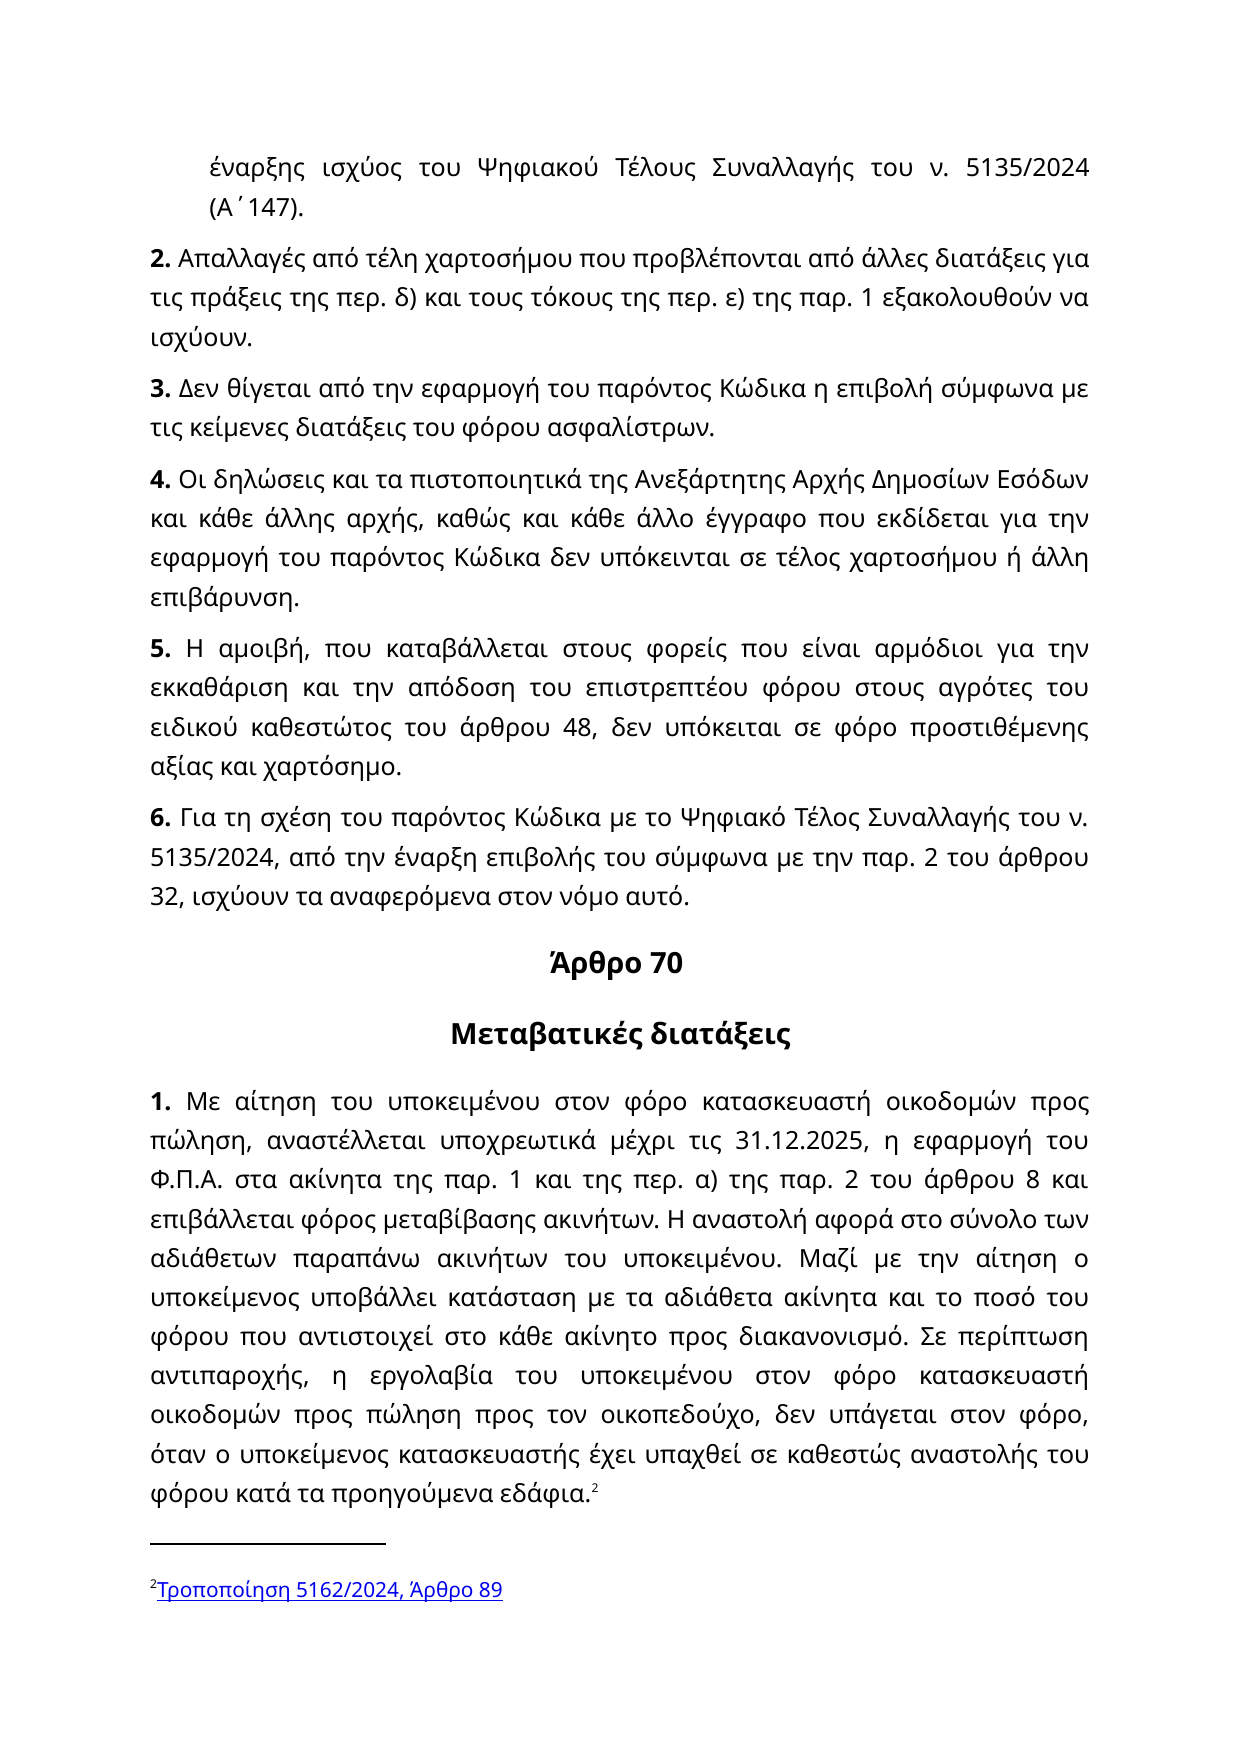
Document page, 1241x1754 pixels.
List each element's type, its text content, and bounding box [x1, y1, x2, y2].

text 3. Δεν θίγεται από την εφαρμογή του παρόντος Κώδικα η επιβολή σύμφωνα με τις κείμενες διατάξεις του φόρου ασφαλίστρων. [150, 371, 1090, 444]
subtitle Άρθρο 70 [150, 942, 1090, 982]
text 1. Με αίτηση του υποκειμένου στον φόρο κατασκευαστή οικοδομών προς πώληση, αναστέλλεται υποχρεωτικά μέχρι τις 31.12.2025, η εφαρμογή του Φ.Π.Α. στα ακίνητα της παρ. 1 και της περ. α) της παρ. 2 του άρθρου 8 και επιβάλλεται φόρος μεταβίβασης ακινήτων. Η αναστολή αφορά στο σύνολο των αδιάθετων παραπάνω ακινήτων του υποκειμένου. Μαζί με την αίτηση ο υποκείμενος υποβάλλει κατάσταση με τα αδιάθετα ακίνητα και το ποσό του φόρου που αντιστοιχεί στο κάθε ακίνητο προς διακανονισμό. Σε περίπτωση αντιπαροχής, η εργολαβία του υποκειμένου στον φόρο κατασκευαστή οικοδομών προς πώληση προς τον οικοπεδούχο, δεν υπάγεται στον φόρο, όταν ο υποκείμενος κατασκευαστής έχει υπαχθεί σε καθεστώς αναστολής του φόρου κατά τα προηγούμενα εδάφια. [150, 1084, 1090, 1509]
text 6. Για τη σχέση του παρόντος Κώδικα με το Ψηφιακό Τέλος Συναλλαγής του ν. 5135/2024, από την έναρξη επιβολής του σύμφωνα με την παρ. 2 του άρθρου 32, ισχύουν τα αναφερόμενα στον νόμο αυτό. [150, 800, 1090, 912]
list έναρξης ισχύος του Ψηφιακού Τέλους Συναλλαγής του ν. 5135/2024 (Α΄147). [150, 150, 1090, 223]
text Τροποποίηση 5162/2024, Άρθρο 89 [150, 1576, 1090, 1604]
text 4. Οι δηλώσεις και τα πιστοποιητικά της Ανεξάρτητης Αρχής Δημοσίων Εσόδων και κάθε άλλης αρχής, καθώς και κάθε άλλο έγγραφο που εκδίδεται για την εφαρμογή του παρόντος Κώδικα δεν υπόκεινται σε τέλος χαρτοσήμου ή άλλη επιβάρυνση. [150, 462, 1090, 613]
subtitle Μεταβατικές διατάξεις [150, 1013, 1090, 1053]
text 5. Η αμοιβή, που καταβάλλεται στους φορείς που είναι αρμόδιοι για την εκκαθάριση και την απόδοση του επιστρεπτέου φόρου στους αγρότες του ειδικού καθεστώτος του άρθρου 48, δεν υπόκειται σε φόρο προστιθέμενης αξίας και χαρτόσημο. [150, 631, 1090, 782]
text 2. Απαλλαγές από τέλη χαρτοσήμου που προβλέπονται από άλλες διατάξεις για τις πράξεις της περ. δ) και τους τόκους της περ. ε) της παρ. 1 εξακολουθούν να ισχύουν. [150, 241, 1090, 353]
